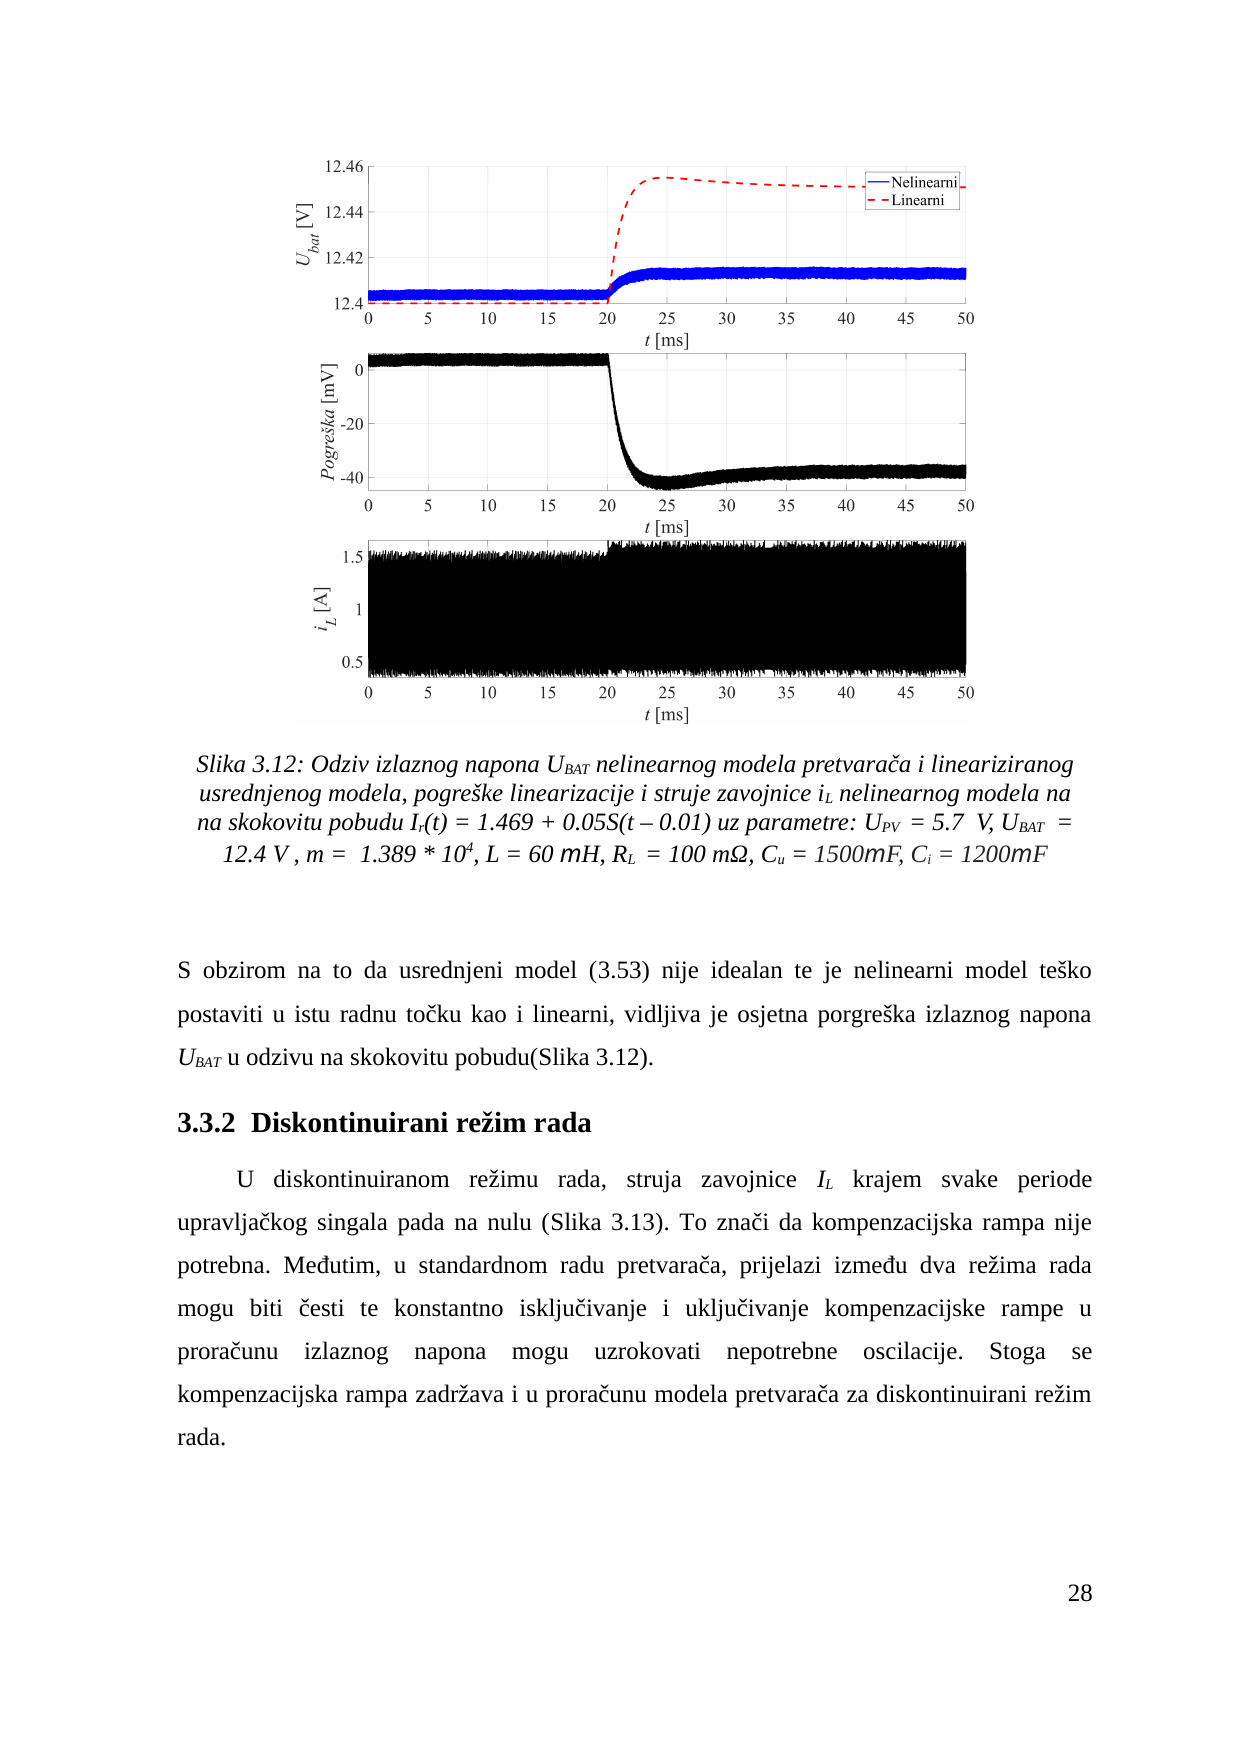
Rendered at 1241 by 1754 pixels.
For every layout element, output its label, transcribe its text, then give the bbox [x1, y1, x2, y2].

subtitle Diskontinuirani režim rada [177, 1106, 1093, 1139]
text U diskontinuiranom režimu rada, struja zavojnice IL krajem svake periode upravljačkog singala pada na nulu (Slika 3.13). To znači da kompenzacijska rampa nije potrebna. Međutim, u standardnom radu pretvarača, prijelazi između dva režima rada mogu biti česti te konstantno isključivanje i uključivanje kompenzacijske rampe u proračunu izlaznog napona mogu uzrokovati nepotrebne oscilacije. Stoga se kompenzacijska rampa zadržava i u proračunu modela pretvarača za diskontinuirani režim rada. [177, 1164, 1093, 1451]
picture [295, 159, 975, 725]
text Slika 3.12: Odziv izlaznog napona UBAT nelinearnog modela pretvarača i lineariziranog usrednjenog modela, pogreške linearizacije i struje zavojnice iL nelinearnog modela na na skokovitu pobudu Ir(t) = 1.469 + 0.05S(t – 0.01) uz parametre: UPV = 5.7 V, UBAT = 12.4 V , m = 1.389 * 104, L = 60 mH, RL = 100 mΩ, Cu = 1500mF, Ci = 1200mF [194, 749, 1075, 869]
text S obzirom na to da usrednjeni model (3.53) nije idealan te je nelinearni model teško postaviti u istu radnu točku kao i linearni, vidljiva je osjetna porgreška izlaznog napona UBAT u odzivu na skokovitu pobudu(Slika 3.12). [177, 956, 1093, 1071]
